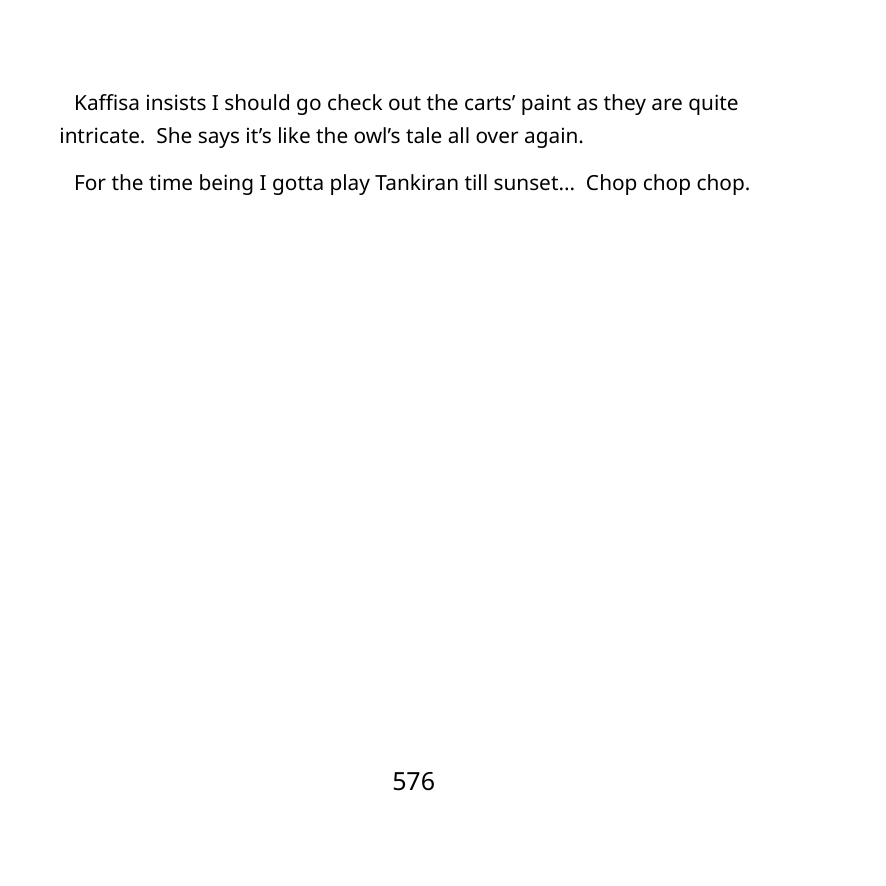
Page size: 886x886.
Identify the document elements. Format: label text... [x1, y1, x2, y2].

text Kaffisa insists I should go check out the carts’ paint as they are quite intricate. She says it’s like the owl’s tale all over again. [59, 88, 768, 149]
text For the time being I gotta play Tankiran till sunset... Chop chop chop. [59, 168, 768, 197]
